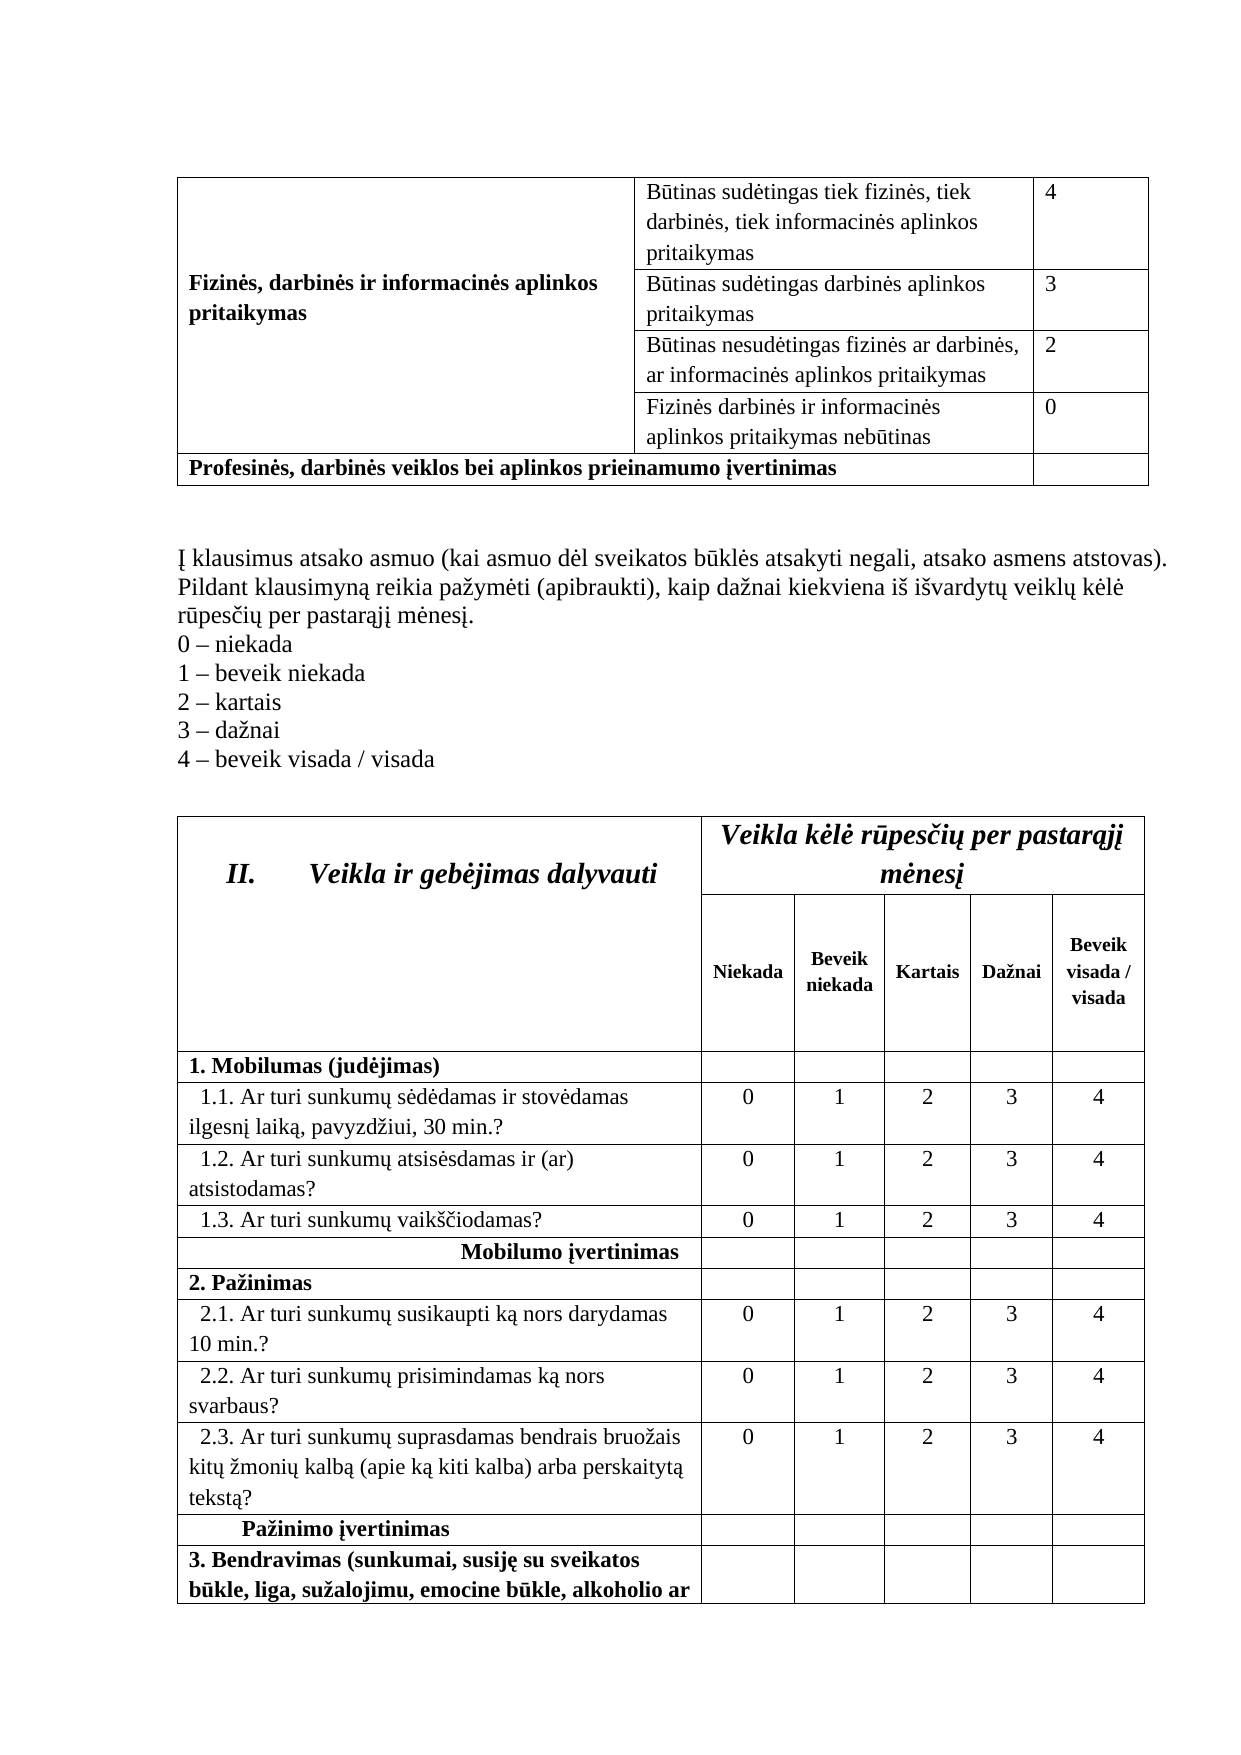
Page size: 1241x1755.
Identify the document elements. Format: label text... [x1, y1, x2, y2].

table_cell [1053, 1269, 1144, 1299]
table_cell Būtinas sudėtingas darbinės aplinkos pritaikymas [635, 270, 1033, 330]
table_cell [971, 1052, 1052, 1082]
table_cell 0 [702, 1145, 794, 1205]
table_cell [885, 1052, 970, 1082]
text 1 – beveik niekada [177, 658, 1181, 687]
table_cell 1.2. Ar turi sunkumų atsisėsdamas ir (ar) atsistodamas? [178, 1145, 701, 1205]
text Į klausimus atsako asmuo (kai asmuo dėl sveikatos būklės atsakyti negali, atsako asmens atstovas). [177, 543, 1181, 572]
table_cell 2.3. Ar turi sunkumų suprasdamas bendrais bruožais kitų žmonių kalbą (apie ką kiti kalba) arba perskaitytą tekstą? [178, 1423, 701, 1514]
table_cell 2 [1034, 331, 1148, 392]
table_cell Fizinės, darbinės ir informacinės aplinkos pritaikymas [178, 178, 634, 453]
table_cell 1.1. Ar turi sunkumų sėdėdamas ir stovėdamas ilgesnį laiką, pavyzdžiui, 30 min.? [178, 1083, 701, 1144]
table_cell 0 [702, 1300, 794, 1361]
table_cell 0 [702, 1083, 794, 1144]
table_cell 3 [971, 1206, 1052, 1237]
table_cell 2 [885, 1083, 970, 1144]
table_cell Kartais [885, 895, 970, 1051]
table_cell [702, 1052, 794, 1082]
table_cell Būtinas nesudėtingas fizinės ar darbinės, ar informacinės aplinkos pritaikymas [635, 331, 1033, 392]
table_cell Niekada [702, 895, 794, 1051]
table_cell [795, 1515, 884, 1545]
table_cell 3 [971, 1145, 1052, 1205]
table_cell 2.2. Ar turi sunkumų prisimindamas ką nors svarbaus? [178, 1362, 701, 1422]
table_cell [702, 1269, 794, 1299]
table_cell 2 [885, 1206, 970, 1237]
table_cell 2. Pažinimas [178, 1269, 701, 1299]
table_cell Beveik niekada [795, 895, 884, 1051]
table_cell [971, 1515, 1052, 1545]
table_cell Pažinimo įvertinimas [178, 1515, 701, 1545]
table_cell [1053, 1238, 1144, 1268]
table_cell [702, 1515, 794, 1545]
table_cell 1.3. Ar turi sunkumų vaikščiodamas? [178, 1206, 701, 1237]
table_cell 3. Bendravimas (sunkumai, susiję su sveikatos būkle, liga, sužalojimu, emocine būkle, alkoholio ar [178, 1546, 701, 1603]
table_cell [1053, 1052, 1144, 1082]
table_cell 4 [1053, 1300, 1144, 1361]
table_cell 1 [795, 1362, 884, 1422]
table_cell 4 [1053, 1206, 1144, 1237]
table_cell [702, 1238, 794, 1268]
table_cell 4 [1053, 1145, 1144, 1205]
table_cell 1 [795, 1145, 884, 1205]
table_cell 1 [795, 1300, 884, 1361]
table_cell 3 [971, 1300, 1052, 1361]
table_cell 1. Mobilumas (judėjimas) [178, 1052, 701, 1082]
text Pildant klausimyną reikia pažymėti (apibraukti), kaip dažnai kiekviena iš išvardytų veiklų kėlė rūpesčių per pastarąjį mėnesį. [177, 572, 1181, 629]
table_cell [795, 1546, 884, 1603]
text 3 – dažnai [177, 716, 1181, 744]
table_cell 4 [1034, 178, 1148, 269]
table_cell 0 [702, 1423, 794, 1514]
table_cell [702, 1546, 794, 1603]
table_cell Beveik visada / visada [1053, 895, 1144, 1051]
table_cell 2 [885, 1145, 970, 1205]
text 4 – beveik visada / visada [177, 744, 1181, 773]
table_cell [795, 1238, 884, 1268]
table_cell 2 [885, 1362, 970, 1422]
table_cell 0 [1034, 393, 1148, 453]
table_cell [885, 1238, 970, 1268]
table_cell Mobilumo įvertinimas [178, 1238, 701, 1268]
table_cell [971, 1269, 1052, 1299]
table_cell 4 [1053, 1362, 1144, 1422]
table_cell [795, 1269, 884, 1299]
table_cell [1034, 454, 1148, 484]
table_cell 0 [702, 1362, 794, 1422]
table_header Veikla kėlė rūpesčių per pastarąjį mėnesį [702, 817, 1144, 894]
text 2 – kartais [177, 687, 1181, 716]
table_cell [795, 1052, 884, 1082]
table_cell 3 [1034, 270, 1148, 330]
table_cell [885, 1546, 970, 1603]
table_cell 3 [971, 1362, 1052, 1422]
table_cell 2.1. Ar turi sunkumų susikaupti ką nors darydamas 10 min.? [178, 1300, 701, 1361]
table_cell 0 [702, 1206, 794, 1237]
table_cell 1 [795, 1206, 884, 1237]
table_cell Dažnai [971, 895, 1052, 1051]
table_cell Būtinas sudėtingas tiek fizinės, tiek darbinės, tiek informacinės aplinkos pritaikymas [635, 178, 1033, 269]
table_header II. Veikla ir gebėjimas dalyvauti [178, 817, 701, 1051]
table_cell 2 [885, 1300, 970, 1361]
table_cell 4 [1053, 1083, 1144, 1144]
table_cell 4 [1053, 1423, 1144, 1514]
table_cell [885, 1269, 970, 1299]
table_cell [885, 1515, 970, 1545]
table_cell [971, 1238, 1052, 1268]
table_cell 1 [795, 1083, 884, 1144]
table_cell 3 [971, 1083, 1052, 1144]
table_cell Profesinės, darbinės veiklos bei aplinkos prieinamumo įvertinimas [178, 454, 1033, 484]
table_cell [1053, 1515, 1144, 1545]
text 0 – niekada [177, 629, 1181, 658]
table_cell 2 [885, 1423, 970, 1514]
table_cell 1 [795, 1423, 884, 1514]
table_cell [971, 1546, 1052, 1603]
table_cell [1053, 1546, 1144, 1603]
table_cell Fizinės darbinės ir informacinės aplinkos pritaikymas nebūtinas [635, 393, 1033, 453]
table_cell 3 [971, 1423, 1052, 1514]
